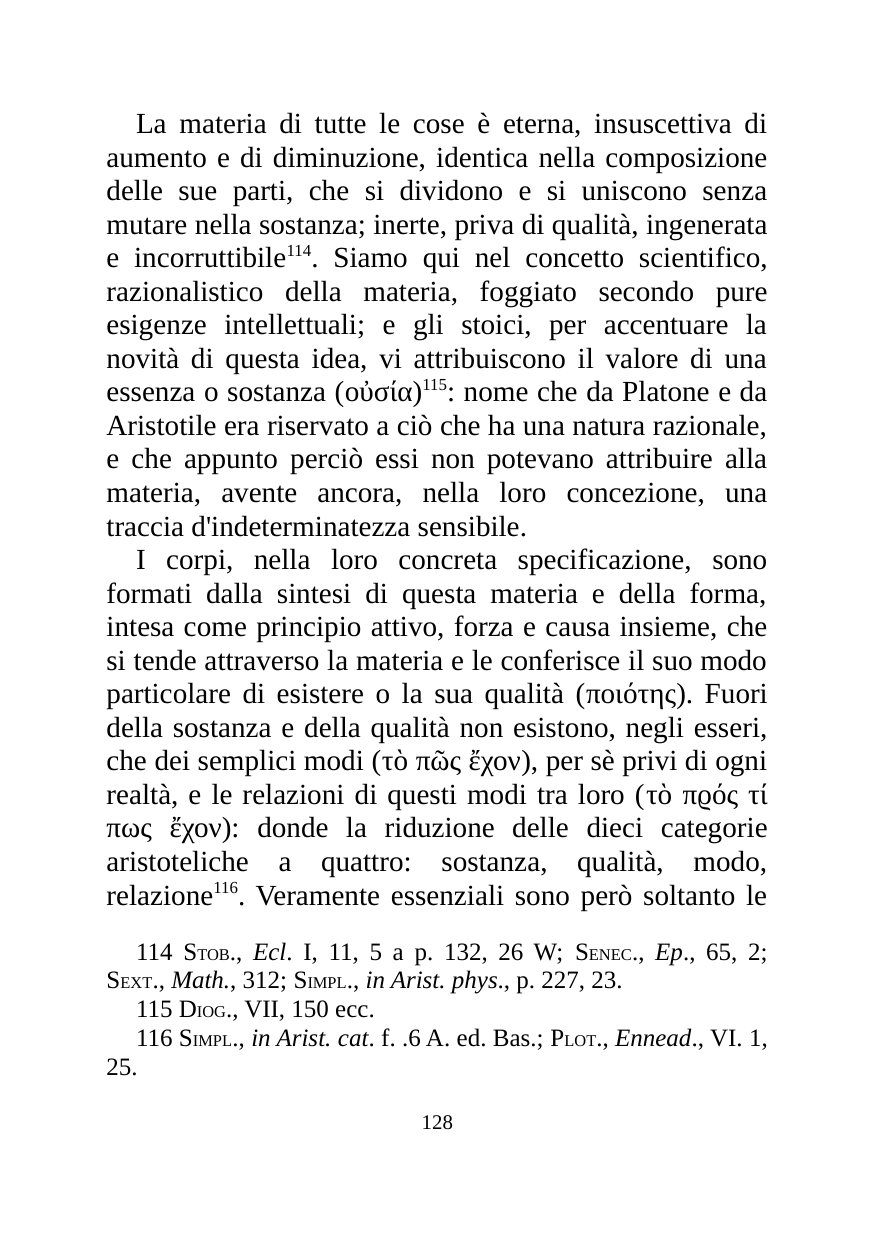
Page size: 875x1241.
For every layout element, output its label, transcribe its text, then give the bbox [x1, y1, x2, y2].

text I corpi, nella loro concreta specificazione, sono formati dalla sintesi di questa materia e della forma, intesa come principio attivo, forza e causa insieme, che si tende attraverso la materia e le conferisce il suo modo particolare di esistere o la sua qualità (ποιότης). Fuori della sostanza e della qualità non esistono, negli esseri, che dei semplici modi (τὸ πῶς ἔχον), per sè privi di ogni realtà, e le relazioni di questi modi tra loro (τὸ πϱός τί πως ἔχον): donde la riduzione delle dieci categorie aristoteliche a quattro: sostanza, qualità, modo, relazione. Veramente essenziali sono però soltanto le [106, 542, 768, 911]
text La materia di tutte le cose è eterna, insuscettiva di aumento e di diminuzione, identica nella composizione delle sue parti, che si dividono e si uniscono senza mutare nella sostanza; inerte, priva di qualità, ingenerata e incorruttibile. Siamo qui nel concetto scientifico, razionalistico della materia, foggiato secondo pure esigenze intellettuali; e gli stoici, per accentuare la novità di questa idea, vi attribuiscono il valore di una essenza o sostanza (οὐσία): nome che da Platone e da Aristotile era riservato a ciò che ha una natura razionale, e che appunto perciò essi non potevano attribuire alla materia, avente ancora, nella loro concezione, una traccia d'indeterminatezza sensibile. [106, 106, 768, 542]
text Diog., VII, 150 ecc. [106, 994, 768, 1023]
text Stob., Ecl. I, 11, 5 a p. 132, 26 W; Senec., Ep., 65, 2; Sext., Math., 312; Simpl., in Arist. phys., p. 227, 23. [106, 937, 768, 994]
text Simpl., in Arist. cat. f. .6 A. ed. Bas.; Plot., Ennead., VI. 1, 25. [106, 1023, 768, 1080]
